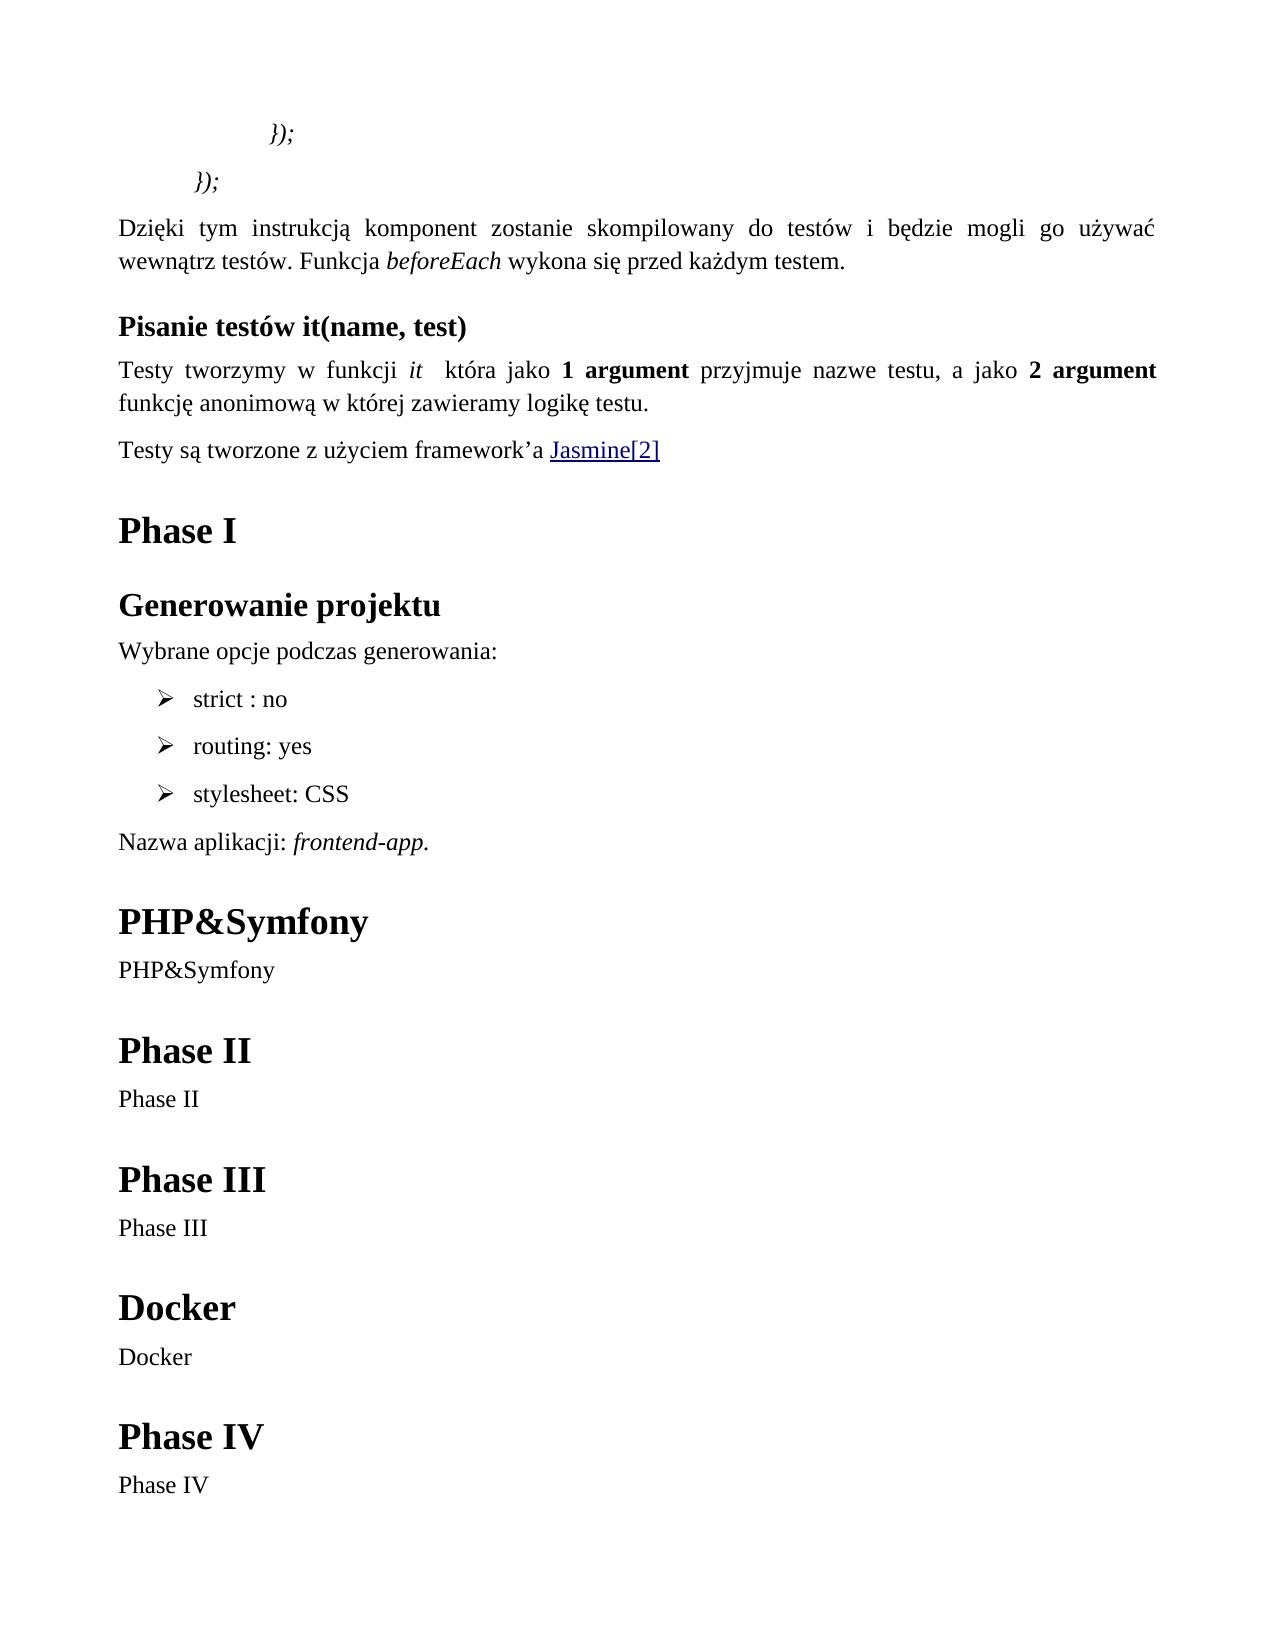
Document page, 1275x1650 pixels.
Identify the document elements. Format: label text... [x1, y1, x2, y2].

text Phase IV [118, 1470, 1157, 1499]
subtitle PHP&Symfony [118, 899, 1157, 943]
text Docker [118, 1342, 1157, 1370]
text Phase II [118, 1084, 1157, 1113]
text Dzięki tym instrukcją komponent zostanie skompilowany do testów i będzie mogli go używać wewnątrz testów. Funkcja beforeEach wykona się przed każdym testem. [118, 213, 1157, 275]
text Phase III [118, 1213, 1157, 1242]
text Nazwa aplikacji: frontend-app. [118, 827, 1157, 855]
text PHP&Symfony [118, 955, 1157, 984]
text Testy tworzymy w funkcji it która jako 1 argument przyjmuje nazwe testu, a jako 2 argument funkcję anonimową w której zawieramy logikę testu. [118, 355, 1157, 417]
subtitle Phase I [118, 508, 1157, 552]
subtitle Phase IV [118, 1414, 1157, 1458]
text }); [118, 166, 1157, 194]
subtitle Generowanie projektu [118, 585, 1157, 624]
list stylesheet: CSS [156, 779, 1157, 808]
list routing: yes [156, 731, 1157, 760]
subtitle Phase II [118, 1028, 1157, 1072]
list strict : no [156, 684, 1157, 712]
subtitle Phase III [118, 1157, 1157, 1200]
text }); [118, 118, 1157, 147]
subtitle Docker [118, 1285, 1157, 1329]
text Testy są tworzone z użyciem framework’a Jasmine[2] [118, 435, 1157, 464]
text Wybrane opcje podczas generowania: [118, 636, 1157, 665]
subtitle Pisanie testów it(name, test) [118, 308, 1157, 342]
